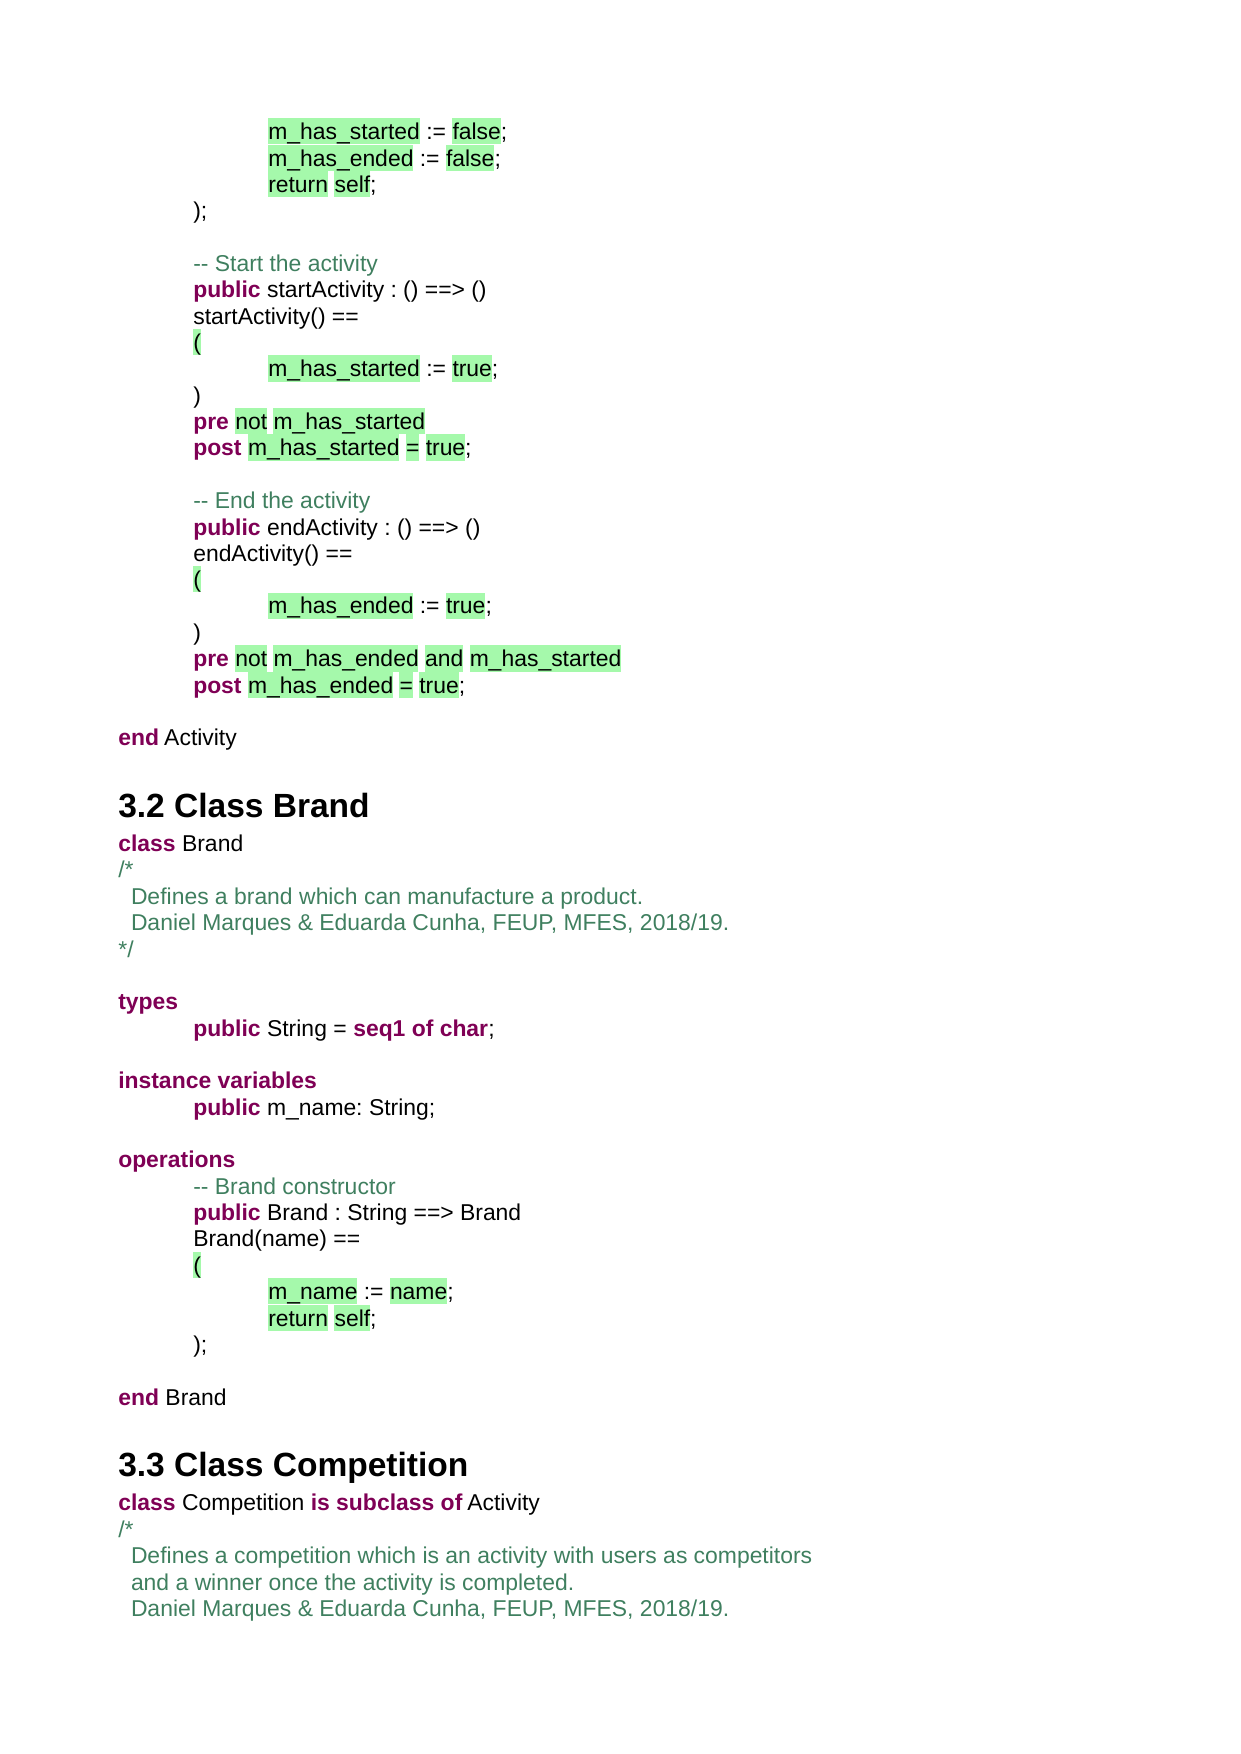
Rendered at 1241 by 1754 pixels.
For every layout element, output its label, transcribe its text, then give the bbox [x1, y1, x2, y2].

text /* [118, 856, 1122, 883]
subtitle 3.2 Class Brand [118, 785, 1122, 824]
text Daniel Marques & Eduarda Cunha, FEUP, MFES, 2018/19. [118, 909, 1122, 936]
text post m_has_ended = true; [118, 672, 1122, 698]
text end Brand [118, 1383, 1122, 1410]
text pre not m_has_ended and m_has_started [118, 645, 1122, 672]
text ( [118, 1252, 1122, 1278]
text startActivity() == [118, 303, 1122, 329]
text Defines a competition which is an activity with users as competitors [118, 1542, 1122, 1568]
text ); [118, 1331, 1122, 1357]
text -- End the activity [118, 487, 1122, 513]
text /* [118, 1516, 1122, 1542]
text and a winner once the activity is completed. [118, 1568, 1122, 1595]
text public endActivity : () ==> () [118, 513, 1122, 540]
text ) [118, 619, 1122, 645]
text public startActivity : () ==> () [118, 276, 1122, 303]
text operations [118, 1146, 1122, 1173]
text post m_has_started = true; [118, 434, 1122, 461]
text public Brand : String ==> Brand [118, 1199, 1122, 1225]
text return self; [118, 1304, 1122, 1331]
text -- Start the activity [118, 250, 1122, 276]
text Defines a brand which can manufacture a product. [118, 883, 1122, 909]
text ( [118, 566, 1122, 592]
text ( [118, 329, 1122, 355]
text ) [118, 382, 1122, 408]
text return self; [118, 171, 1122, 197]
text */ [118, 936, 1122, 962]
text public String = seq1 of char; [118, 1014, 1122, 1041]
text end Activity [118, 724, 1122, 751]
text instance variables [118, 1067, 1122, 1094]
text m_has_ended := false; [118, 144, 1122, 171]
text endActivity() == [118, 540, 1122, 566]
text class Competition is subclass of Activity [118, 1489, 1122, 1516]
text m_has_started := false; [118, 118, 1122, 144]
text m_has_ended := true; [118, 592, 1122, 619]
text pre not m_has_started [118, 408, 1122, 434]
text class Brand [118, 830, 1122, 856]
text ); [118, 197, 1122, 223]
text public m_name: String; [118, 1094, 1122, 1120]
text types [118, 988, 1122, 1014]
text Brand(name) == [118, 1225, 1122, 1252]
text m_has_started := true; [118, 355, 1122, 382]
text -- Brand constructor [118, 1173, 1122, 1199]
text Daniel Marques & Eduarda Cunha, FEUP, MFES, 2018/19. [118, 1595, 1122, 1621]
text m_name := name; [118, 1278, 1122, 1304]
subtitle 3.3 Class Competition [118, 1445, 1122, 1483]
